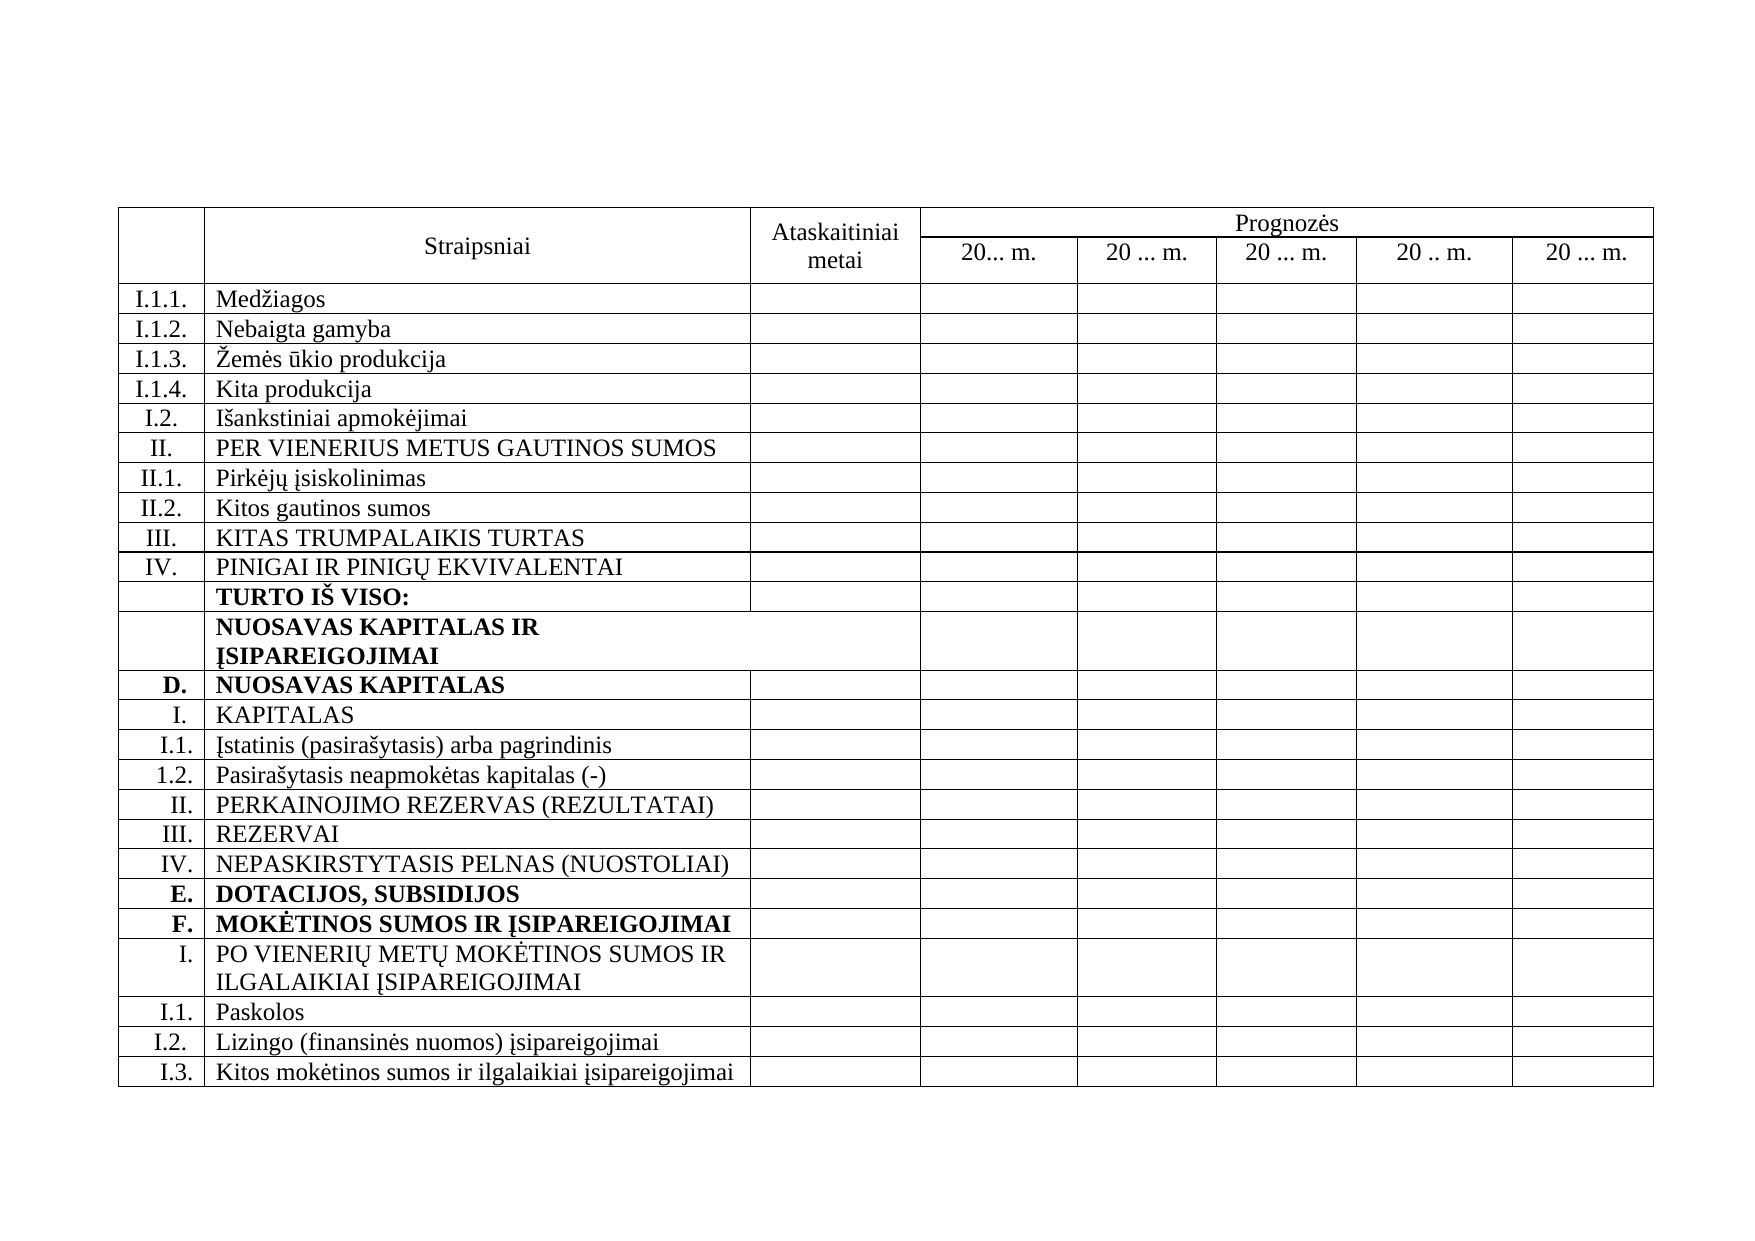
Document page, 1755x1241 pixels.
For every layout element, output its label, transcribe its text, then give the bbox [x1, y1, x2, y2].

table_cell [1357, 700, 1512, 729]
table_cell [1357, 433, 1512, 462]
table_cell [1357, 344, 1512, 373]
table_cell [1513, 344, 1653, 373]
table_cell [1078, 404, 1216, 432]
table_cell [751, 553, 920, 581]
table_cell 1.2. [119, 760, 204, 789]
table_cell [751, 820, 920, 848]
table_cell [1513, 493, 1653, 522]
table_cell [1357, 997, 1512, 1026]
table_cell [751, 879, 920, 908]
table_cell [751, 700, 920, 729]
table_cell 20 .. m. [1357, 238, 1512, 283]
table_cell [1513, 849, 1653, 878]
table_cell [1357, 790, 1512, 818]
table_cell I. [119, 700, 204, 729]
table_cell [921, 314, 1077, 343]
table_cell [1078, 849, 1216, 878]
table_cell III. [119, 523, 204, 551]
table_cell I.3. [119, 1057, 204, 1086]
table_cell [751, 1027, 920, 1056]
table_cell [1078, 820, 1216, 848]
table_cell Žemės ūkio produkcija [205, 344, 750, 373]
table_cell I.1.1. [119, 284, 204, 313]
table_cell [1078, 1027, 1216, 1056]
table_cell [1217, 463, 1356, 492]
table_cell [1513, 1057, 1653, 1086]
table_cell [921, 939, 1077, 996]
table_cell PER VIENERIUS METUS GAUTINOS SUMOS [205, 433, 750, 462]
table_cell NUOSAVAS KAPITALAS [205, 671, 750, 699]
table_cell PINIGAI IR PINIGŲ EKVIVALENTAI [205, 553, 750, 581]
table_cell [751, 939, 920, 996]
table_cell [1357, 553, 1512, 581]
table_cell [1357, 314, 1512, 343]
table_cell [1513, 790, 1653, 818]
table_cell DOTACIJOS, SUBSIDIJOS [205, 879, 750, 908]
table_cell [751, 671, 920, 699]
table_cell [1357, 939, 1512, 996]
table_cell Kitos gautinos sumos [205, 493, 750, 522]
table_cell [751, 760, 920, 789]
table_cell IV. [119, 849, 204, 878]
table_cell [1357, 463, 1512, 492]
table_cell [1217, 553, 1356, 581]
table_cell [1357, 404, 1512, 432]
table_cell [1217, 879, 1356, 908]
table_cell [751, 730, 920, 759]
table_cell [921, 997, 1077, 1026]
table_cell PO VIENERIŲ METŲ MOKĖTINOS SUMOS IR ILGALAIKIAI ĮSIPAREIGOJIMAI [205, 939, 750, 996]
table_header Ataskaitiniai metai [751, 208, 920, 283]
table_header Prognozės [921, 208, 1653, 236]
table_cell [1078, 374, 1216, 402]
table_cell [1217, 997, 1356, 1026]
table_cell [1357, 849, 1512, 878]
table_cell 20 ... m. [1078, 238, 1216, 283]
table_cell [1078, 493, 1216, 522]
table_cell [1217, 909, 1356, 938]
table_cell I.1. [119, 997, 204, 1026]
table_cell [751, 790, 920, 818]
table_cell [1078, 284, 1216, 313]
table_cell [921, 730, 1077, 759]
table_cell [1217, 582, 1356, 611]
table_cell [1217, 284, 1356, 313]
table_cell I. [119, 939, 204, 996]
table_cell [751, 344, 920, 373]
table_cell [921, 404, 1077, 432]
table_cell [1513, 760, 1653, 789]
table_cell [1513, 700, 1653, 729]
table_cell KITAS TRUMPALAIKIS TURTAS [205, 523, 750, 551]
table_cell [1217, 344, 1356, 373]
table_cell [921, 790, 1077, 818]
table_cell II. [119, 433, 204, 462]
table_cell [751, 582, 920, 611]
table_cell [1357, 374, 1512, 402]
table_cell Lizingo (finansinės nuomos) įsipareigojimai [205, 1027, 750, 1056]
table_cell NEPASKIRSTYTASIS PELNAS (NUOSTOLIAI) [205, 849, 750, 878]
table_cell [1513, 671, 1653, 699]
table_cell [1357, 879, 1512, 908]
table_cell [921, 760, 1077, 789]
table_cell [1217, 523, 1356, 551]
table_cell [1217, 820, 1356, 848]
table_cell [1217, 790, 1356, 818]
table_cell [1078, 909, 1216, 938]
table_cell [751, 404, 920, 432]
table_cell [921, 909, 1077, 938]
table_cell [1513, 939, 1653, 996]
table_cell [1357, 909, 1512, 938]
table_cell [1357, 523, 1512, 551]
table_cell [1513, 730, 1653, 759]
table_cell [1217, 1027, 1356, 1056]
table_cell [1217, 433, 1356, 462]
table_cell [1513, 404, 1653, 432]
table_cell [1513, 1027, 1653, 1056]
table_cell [921, 344, 1077, 373]
table_cell [1357, 582, 1512, 611]
table_cell Nebaigta gamyba [205, 314, 750, 343]
table_cell [1513, 553, 1653, 581]
table_cell [1513, 463, 1653, 492]
table_cell PERKAINOJIMO REZERVAS (REZULTATAI) [205, 790, 750, 818]
table_cell [1217, 760, 1356, 789]
table_cell [751, 433, 920, 462]
table_cell [1357, 671, 1512, 699]
table_cell [1078, 730, 1216, 759]
table_cell [751, 997, 920, 1026]
table_cell F. [119, 909, 204, 938]
table_cell KAPITALAS [205, 700, 750, 729]
table_cell [1513, 997, 1653, 1026]
table_cell II.1. [119, 463, 204, 492]
table_cell [1217, 939, 1356, 996]
table_cell I.1.3. [119, 344, 204, 373]
table_cell Pasirašytasis neapmokėtas kapitalas (-) [205, 760, 750, 789]
table_cell [1078, 433, 1216, 462]
table_cell [751, 909, 920, 938]
table_cell Įstatinis (pasirašytasis) arba pagrindinis [205, 730, 750, 759]
table_cell [1513, 820, 1653, 848]
table_cell [751, 1057, 920, 1086]
table_cell II.2. [119, 493, 204, 522]
table_cell I.1.4. [119, 374, 204, 402]
table_cell [1078, 760, 1216, 789]
table_cell [1217, 612, 1356, 669]
table_cell [1217, 671, 1356, 699]
table_cell [921, 284, 1077, 313]
table_cell I.2. [119, 1027, 204, 1056]
table_cell [921, 612, 1077, 669]
table_cell [119, 582, 204, 611]
table_cell [921, 1057, 1077, 1086]
table_cell [119, 612, 204, 669]
table_cell REZERVAI [205, 820, 750, 848]
table_cell [1078, 612, 1216, 669]
table_cell [1078, 1057, 1216, 1086]
table_cell MOKĖTINOS SUMOS IR ĮSIPAREIGOJIMAI [205, 909, 750, 938]
table_cell III. [119, 820, 204, 848]
table_cell [1357, 730, 1512, 759]
table_cell [1217, 1057, 1356, 1086]
table_cell [921, 849, 1077, 878]
table_cell [921, 700, 1077, 729]
table_cell Kitos mokėtinos sumos ir ilgalaikiai įsipareigojimai [205, 1057, 750, 1086]
table_cell [921, 1027, 1077, 1056]
table_cell [1078, 700, 1216, 729]
table_cell NUOSAVAS KAPITALAS IR ĮSIPAREIGOJIMAI [205, 612, 750, 669]
table_cell [1078, 997, 1216, 1026]
table_cell [921, 879, 1077, 908]
table_cell [921, 582, 1077, 611]
table_cell [1078, 523, 1216, 551]
table_cell E. [119, 879, 204, 908]
table_cell [1357, 1027, 1512, 1056]
table_cell [1357, 1057, 1512, 1086]
table_cell TURTO IŠ VISO: [205, 582, 750, 611]
table_cell Medžiagos [205, 284, 750, 313]
table_cell [1357, 284, 1512, 313]
table_cell [921, 523, 1077, 551]
table_cell [1513, 879, 1653, 908]
table_cell [751, 314, 920, 343]
table_cell [921, 671, 1077, 699]
table_cell [1217, 700, 1356, 729]
table_cell [750, 612, 920, 669]
table_cell [1513, 582, 1653, 611]
table_cell [751, 493, 920, 522]
table_cell [1513, 284, 1653, 313]
table_cell IV. [119, 553, 204, 581]
table_cell [921, 374, 1077, 402]
table_cell [751, 374, 920, 402]
table_cell [1078, 582, 1216, 611]
table_cell [1217, 849, 1356, 878]
table_cell D. [119, 671, 204, 699]
table_cell [1357, 760, 1512, 789]
table_cell [1078, 553, 1216, 581]
table_cell [1217, 493, 1356, 522]
table_cell [921, 463, 1077, 492]
table_cell I.1. [119, 730, 204, 759]
table_cell 20... m. [921, 238, 1077, 283]
table_cell [1078, 790, 1216, 818]
table_cell [1513, 433, 1653, 462]
table_cell [751, 463, 920, 492]
table_cell [1513, 909, 1653, 938]
table_header [119, 208, 204, 283]
table_cell [1078, 344, 1216, 373]
table_header Straipsniai [205, 208, 750, 283]
table_cell [921, 820, 1077, 848]
table_cell [921, 493, 1077, 522]
table_cell [1513, 612, 1653, 669]
table_cell [1513, 374, 1653, 402]
table_cell [1513, 523, 1653, 551]
table_cell [1078, 671, 1216, 699]
table_cell II. [119, 790, 204, 818]
table_cell [1217, 404, 1356, 432]
table_cell Pirkėjų įsiskolinimas [205, 463, 750, 492]
table_cell [921, 433, 1077, 462]
table_cell [1513, 314, 1653, 343]
table_cell 20 ... m. [1513, 238, 1653, 283]
table_cell I.2. [119, 404, 204, 432]
table_cell [1078, 879, 1216, 908]
table_cell [751, 284, 920, 313]
table_cell Kita produkcija [205, 374, 750, 402]
table_cell [1078, 314, 1216, 343]
table_cell [751, 523, 920, 551]
table_cell [1357, 820, 1512, 848]
table_cell [751, 849, 920, 878]
table_cell [1078, 939, 1216, 996]
table_cell 20 ... m. [1217, 238, 1356, 283]
table_cell [1357, 612, 1512, 669]
table_cell [1357, 493, 1512, 522]
table_cell [1217, 314, 1356, 343]
table_cell [1217, 374, 1356, 402]
table_cell [921, 553, 1077, 581]
table_cell I.1.2. [119, 314, 204, 343]
table_cell Išankstiniai apmokėjimai [205, 404, 750, 432]
table_cell [1078, 463, 1216, 492]
table_cell Paskolos [205, 997, 750, 1026]
table_cell [1217, 730, 1356, 759]
